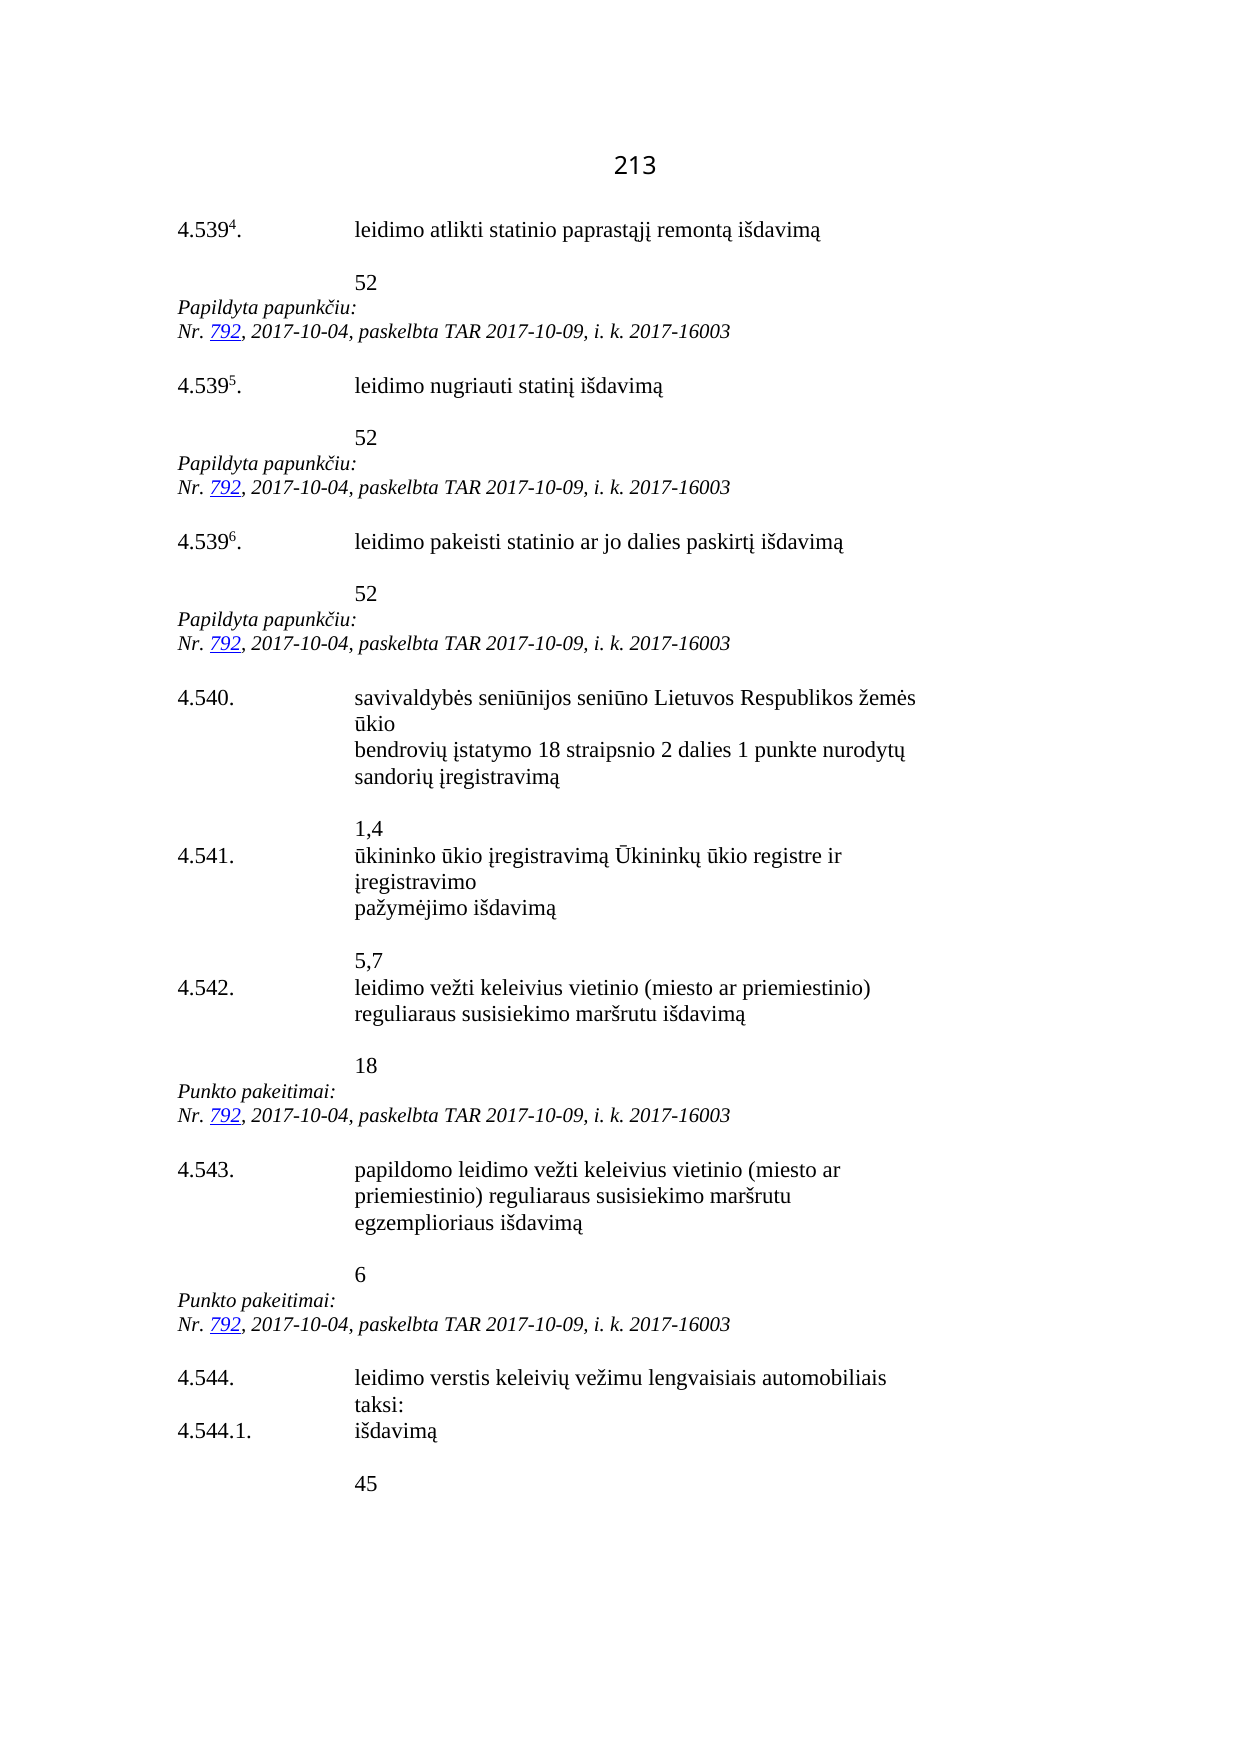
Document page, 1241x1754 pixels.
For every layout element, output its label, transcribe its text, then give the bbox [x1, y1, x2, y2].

text 4.544. leidimo verstis keleivių vežimu lengvaisiais automobiliais [177, 1364, 892, 1391]
text pažymėjimo išdavimą 5,7 [354, 894, 945, 973]
text 4.540. savivaldybės seniūnijos seniūno Lietuvos Respublikos žemės ūkio [177, 684, 945, 736]
text 4.5394. leidimo atlikti statinio paprastąjį remontą išdavimą 52 [177, 216, 945, 295]
text Nr. 792, 2017-10-04, paskelbta TAR 2017-10-09, i. k. 2017-16003 [177, 319, 1093, 343]
text egzemplioriaus išdavimą 6 [354, 1208, 945, 1288]
text Papildyta papunkčiu: [177, 451, 1093, 475]
text Nr. 792, 2017-10-04, paskelbta TAR 2017-10-09, i. k. 2017-16003 [177, 1312, 1093, 1336]
text 4.542. leidimo vežti keleivius vietinio (miesto ar priemiestinio) [177, 973, 945, 1000]
text 4.544.1. išdavimą 45 [177, 1417, 892, 1496]
text 4.543. papildomo leidimo vežti keleivius vietinio (miesto ar [177, 1156, 945, 1182]
text 4.5395. leidimo nugriauti statinį išdavimą 52 [177, 372, 945, 451]
text 4.5396. leidimo pakeisti statinio ar jo dalies paskirtį išdavimą 52 [177, 528, 945, 607]
text Papildyta papunkčiu: [177, 607, 1093, 631]
text taksi: [354, 1391, 892, 1417]
text Nr. 792, 2017-10-04, paskelbta TAR 2017-10-09, i. k. 2017-16003 [177, 1103, 1093, 1127]
text sandorių įregistravimą 1,4 [354, 763, 945, 842]
text Papildyta papunkčiu: [177, 295, 1093, 319]
text Nr. 792, 2017-10-04, paskelbta TAR 2017-10-09, i. k. 2017-16003 [177, 631, 1093, 655]
text Punkto pakeitimai: [177, 1079, 1093, 1103]
text Nr. 792, 2017-10-04, paskelbta TAR 2017-10-09, i. k. 2017-16003 [177, 475, 1093, 499]
text priemiestinio) reguliaraus susisiekimo maršrutu [354, 1182, 945, 1208]
text bendrovių įstatymo 18 straipsnio 2 dalies 1 punkte nurodytų [354, 736, 945, 763]
text 4.541. ūkininko ūkio įregistravimą Ūkininkų ūkio registre ir įregistravimo [177, 842, 945, 894]
text Punkto pakeitimai: [177, 1288, 1093, 1312]
text reguliaraus susisiekimo maršrutu išdavimą 18 [354, 1000, 945, 1079]
